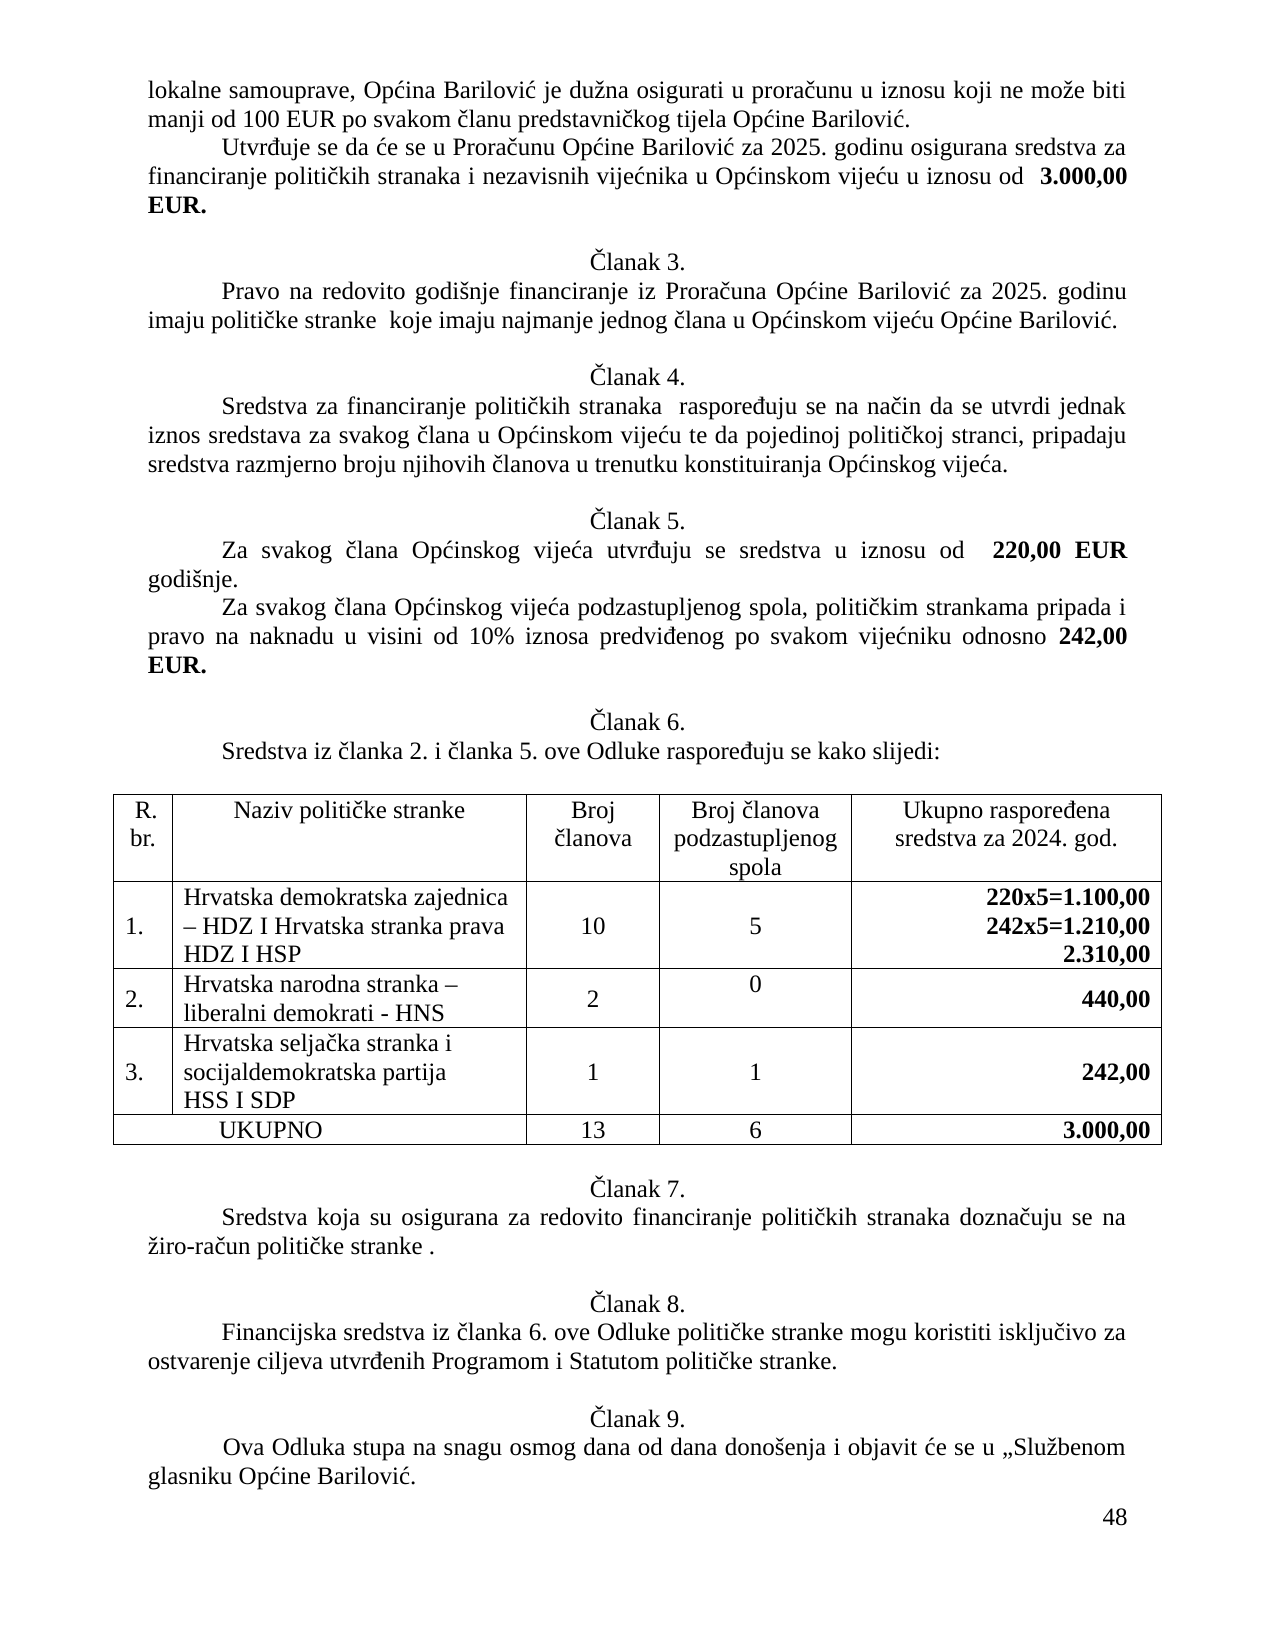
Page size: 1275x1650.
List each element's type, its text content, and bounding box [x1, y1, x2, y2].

table_cell 10 [527, 882, 659, 968]
text Utvrđuje se da će se u Proračunu Općine Barilović za 2025. godinu osigurana sredstva za financiranje političkih stranaka i nezavisnih vijećnika u Općinskom vijeću u iznosu od 3.000,00 EUR. [148, 132, 1127, 219]
text Za svakog člana Općinskog vijeća podzastupljenog spola, političkim strankama pripada i pravo na naknadu u visini od 10% iznosa predviđenog po svakom vijećniku odnosno 242,00 EUR. [148, 592, 1127, 679]
table_cell 1. [114, 882, 172, 968]
table_cell 3. [114, 1028, 172, 1114]
table_cell UKUPNO [114, 1115, 526, 1144]
text Članak 3. [148, 247, 1127, 276]
text Članak 7. [148, 1174, 1127, 1202]
table_cell 1 [660, 1028, 851, 1114]
table_cell 0 [660, 969, 851, 1027]
table_cell 242,00 [852, 1028, 1161, 1114]
table_cell Hrvatska seljačka stranka i socijaldemokratska partija HSS I SDP [173, 1028, 526, 1114]
table_cell Hrvatska demokratska zajednica – HDZ I Hrvatska stranka prava HDZ I HSP [173, 882, 526, 968]
table_header Broj članova [527, 795, 659, 881]
table_cell 220x5=1.100,00 242x5=1.210,00 2.310,00 [852, 882, 1161, 968]
text Članak 6. [148, 707, 1127, 736]
text Pravo na redovito godišnje financiranje iz Proračuna Općine Barilović za 2025. godinu imaju političke stranke koje imaju najmanje jednog člana u Općinskom vijeću Općine Barilović. [148, 276, 1127, 334]
text Za svakog člana Općinskog vijeća utvrđuju se sredstva u iznosu od 220,00 EUR godišnje. [148, 535, 1127, 592]
text Sredstva iz članka 2. i članka 5. ove Odluke raspoređuju se kako slijedi: [148, 736, 1127, 765]
text Sredstva za financiranje političkih stranaka raspoređuju se na način da se utvrdi jednak iznos sredstava za svakog člana u Općinskom vijeću te da pojedinoj političkoj stranci, pripadaju sredstva razmjerno broju njihovih članova u trenutku konstituiranja Općinskog vijeća. [148, 391, 1127, 477]
table_cell 13 [527, 1115, 659, 1144]
text Članak 4. [148, 362, 1127, 391]
table_cell 2 [527, 969, 659, 1027]
table_cell 2. [114, 969, 172, 1027]
table_cell 440,00 [852, 969, 1161, 1027]
text Sredstva koja su osigurana za redovito financiranje političkih stranaka doznačuju se na žiro-račun političke stranke . [148, 1202, 1127, 1260]
table_header Broj članova podzastupljenog spola [660, 795, 851, 881]
text Članak 9. [148, 1404, 1127, 1432]
table_cell Hrvatska narodna stranka – liberalni demokrati - HNS [173, 969, 526, 1027]
text Članak 5. [148, 506, 1127, 535]
text Članak 8. [148, 1289, 1127, 1317]
table_cell 6 [660, 1115, 851, 1144]
table_header Ukupno raspoređena sredstva za 2024. god. [852, 795, 1161, 881]
table_cell 1 [527, 1028, 659, 1114]
table_cell 5 [660, 882, 851, 968]
text Financijska sredstva iz članka 6. ove Odluke političke stranke mogu koristiti isključivo za ostvarenje ciljeva utvrđenih Programom i Statutom političke stranke. [148, 1317, 1127, 1375]
text lokalne samouprave, Općina Barilović je dužna osigurati u proračunu u iznosu koji ne može biti manji od 100 EUR po svakom članu predstavničkog tijela Općine Barilović. [148, 75, 1127, 132]
table_header Naziv političke stranke [173, 795, 526, 881]
table_header R. br. [114, 795, 172, 881]
text Ova Odluka stupa na snagu osmog dana od dana donošenja i objavit će se u „Službenom glasniku Općine Barilović. [148, 1432, 1127, 1490]
table_cell 3.000,00 [852, 1115, 1161, 1144]
